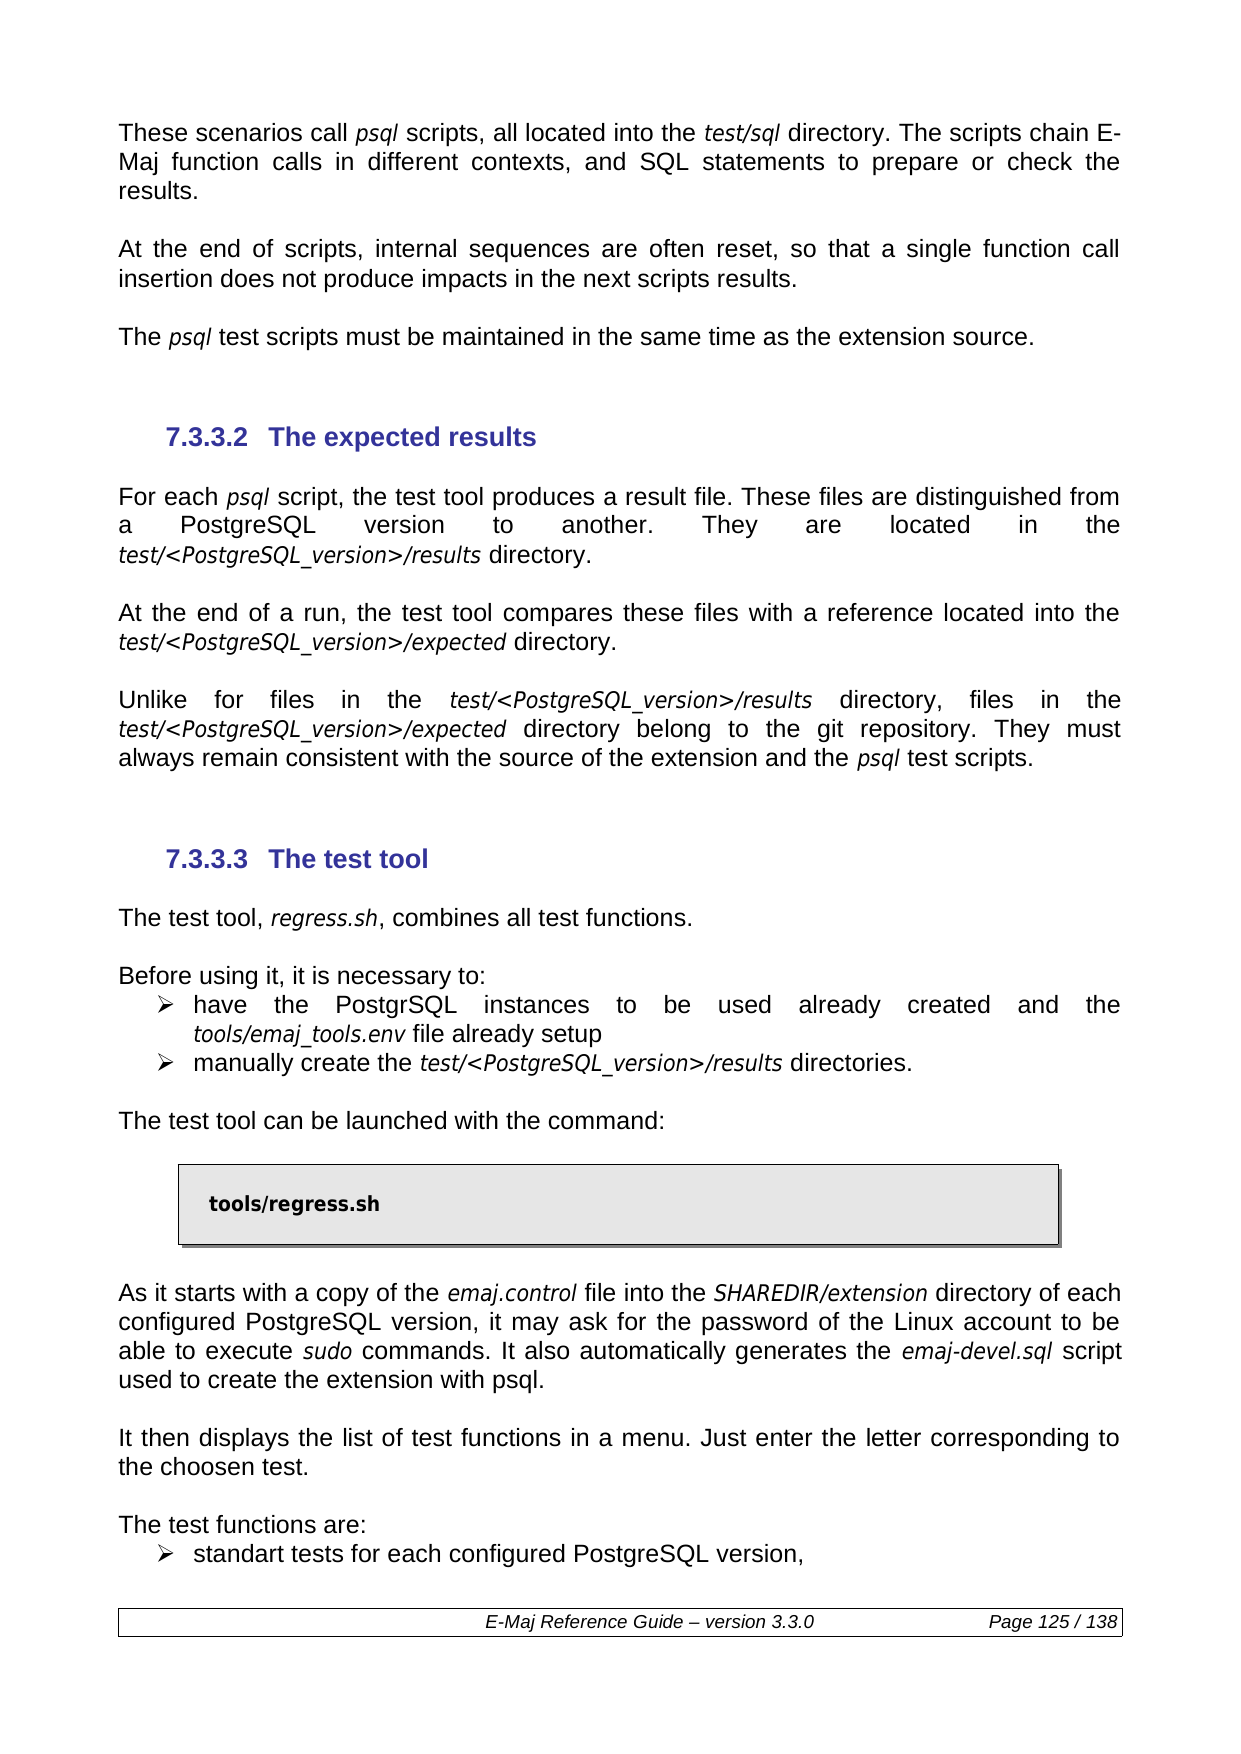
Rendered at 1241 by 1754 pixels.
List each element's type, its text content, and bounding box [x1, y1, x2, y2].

text These scenarios call psql scripts, all located into the test/sql directory. The scripts chain E-Maj function calls in different contexts, and SQL statements to prepare or check the results. [118, 118, 1122, 205]
text At the end of scripts, internal sequences are often reset, so that a single function call insertion does not produce impacts in the next scripts results. [118, 234, 1122, 292]
text For each psql script, the test tool produces a result file. These files are distinguished from a PostgreSQL version to another. They are located in the test/<PostgreSQL_version>/results directory. [118, 481, 1122, 568]
text tools/regress.sh [179, 1189, 1058, 1213]
text Before using it, it is necessary to: [118, 961, 1122, 990]
text It then displays the list of test functions in a menu. Just enter the letter corresponding to the choosen test. [118, 1423, 1122, 1481]
subtitle The test tool [165, 843, 1122, 874]
text The test tool, regress.sh, combines all test functions. [118, 903, 1122, 932]
subtitle The expected results [165, 421, 1122, 452]
text As it starts with a copy of the emaj.control file into the SHAREDIR/extension directory of each configured PostgreSQL version, it may ask for the password of the Linux account to be able to execute sudo commands. It also automatically generates the emaj-devel.sql script used to create the extension with psql. [118, 1277, 1122, 1394]
list have the PostgrSQL instances to be used already created and the tools/emaj_tools.env file already setup [156, 990, 1122, 1048]
text At the end of a run, the test tool compares these files with a reference located into the test/<PostgreSQL_version>/expected directory. [118, 598, 1122, 656]
text The test tool can be launched with the command: [118, 1106, 1122, 1135]
list manually create the test/<PostgreSQL_version>/results directories. [156, 1048, 1122, 1077]
list standart tests for each configured PostgreSQL version, [156, 1539, 1122, 1568]
text Unlike for files in the test/<PostgreSQL_version>/results directory, files in the test/<PostgreSQL_version>/expected directory belong to the git repository. They must always remain consistent with the source of the extension and the psql test scripts. [118, 685, 1122, 772]
text The psql test scripts must be maintained in the same time as the extension source. [118, 322, 1122, 351]
text The test functions are: [118, 1510, 1122, 1539]
